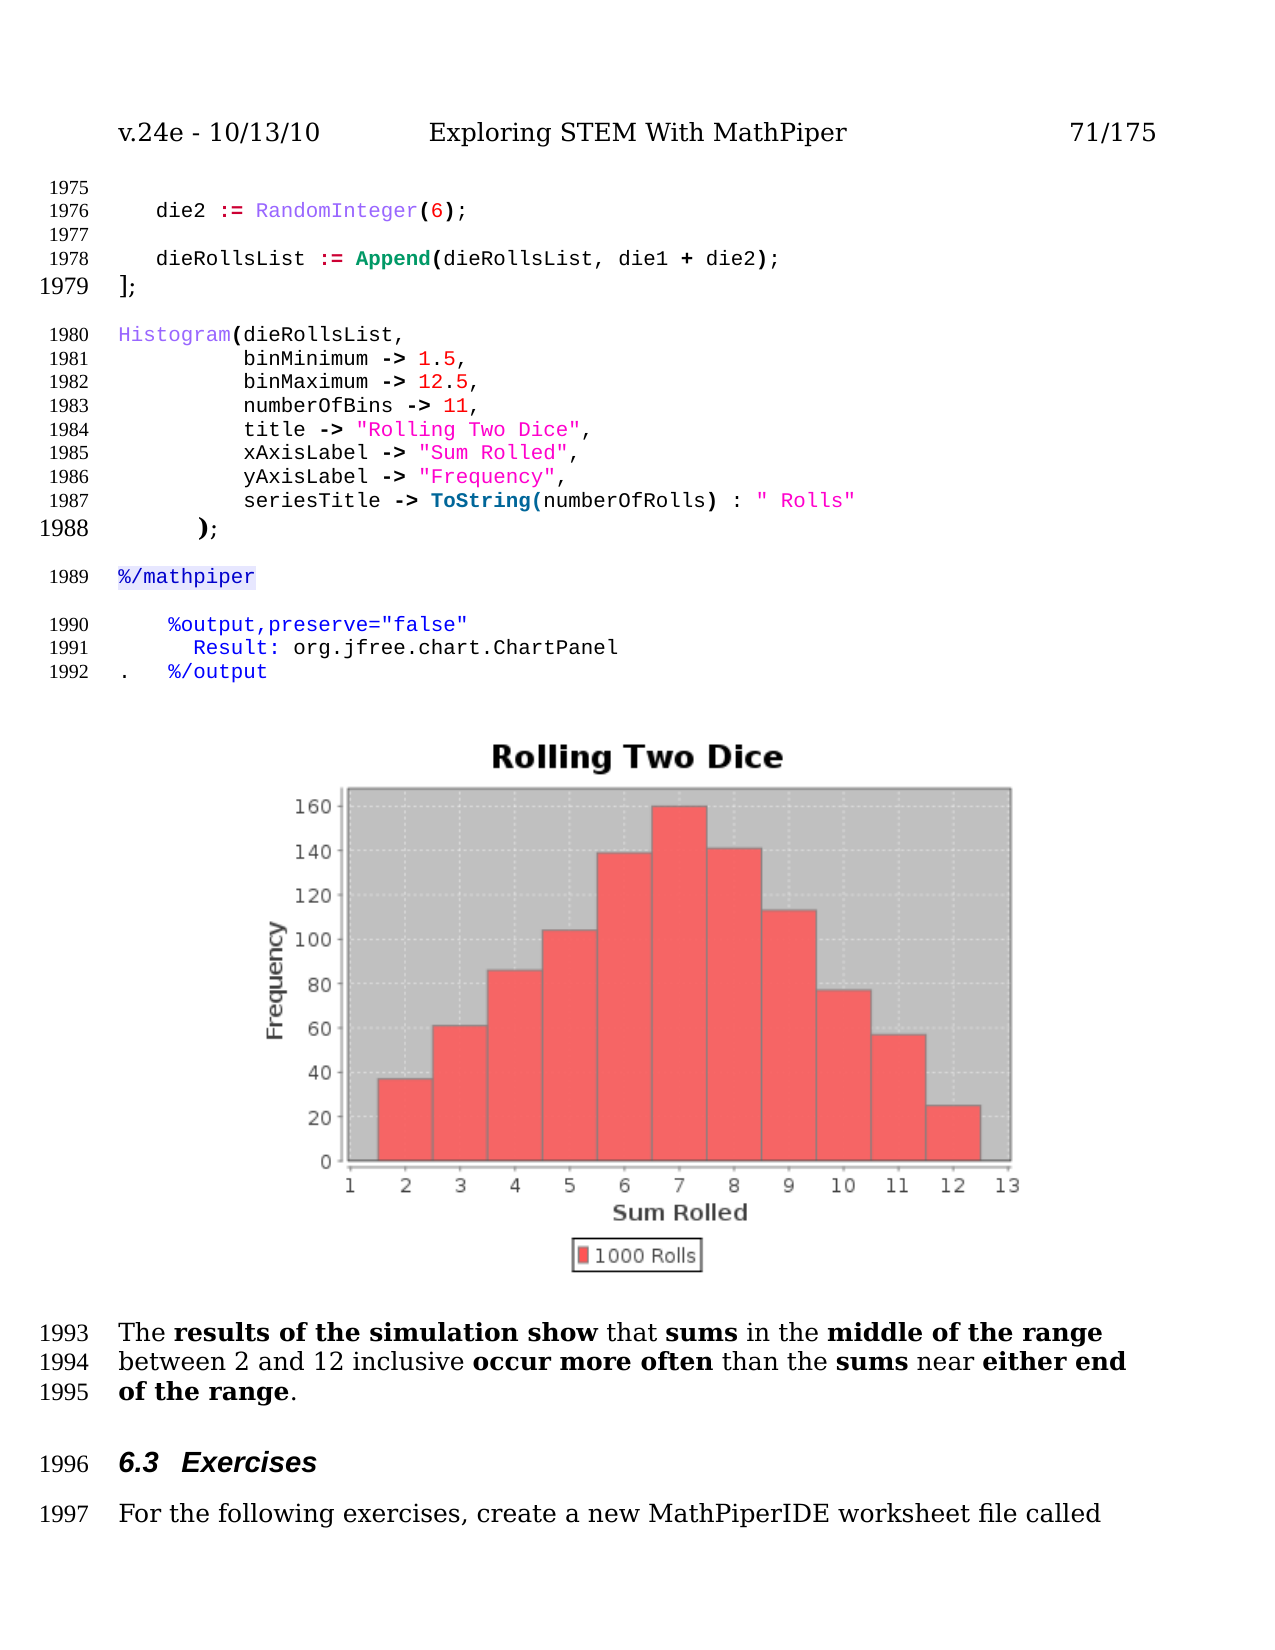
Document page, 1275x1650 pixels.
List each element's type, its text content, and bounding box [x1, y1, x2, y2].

text binMaximum -> 12.5, [118, 371, 1157, 395]
text numberOfBins -> 11, [118, 395, 1157, 419]
text xAxisLabel -> "Sum Rolled", [118, 442, 1157, 466]
text Histogram(dieRollsList, [118, 324, 1157, 348]
text seriesTitle -> ToString(numberOfRolls) : " Rolls" [118, 490, 1157, 513]
text ); [118, 513, 1157, 543]
text %output,preserve="false" [118, 614, 1157, 637]
text dieRollsList := Append(dieRollsList, die1 + die2); [118, 248, 1157, 271]
text For the following exercises, create a new MathPiperIDE worksheet file called [118, 1499, 1157, 1529]
text %/mathpiper [118, 566, 1157, 590]
subtitle Exercises [118, 1445, 1157, 1478]
text yAxisLabel -> "Frequency", [118, 466, 1157, 490]
text Result: org.jfree.chart.ChartPanel [118, 637, 1157, 661]
picture [245, 737, 1030, 1274]
text . %/output [118, 661, 1157, 684]
text title -> "Rolling Two Dice", [118, 419, 1157, 442]
text The results of the simulation show that sums in the middle of the range between 2 and 12 inclusive occur more often than the sums near either end of the range. [118, 1318, 1157, 1406]
text binMinimum -> 1.5, [118, 348, 1157, 371]
text ]; [118, 271, 1157, 301]
text die2 := RandomInteger(6); [118, 200, 1157, 224]
